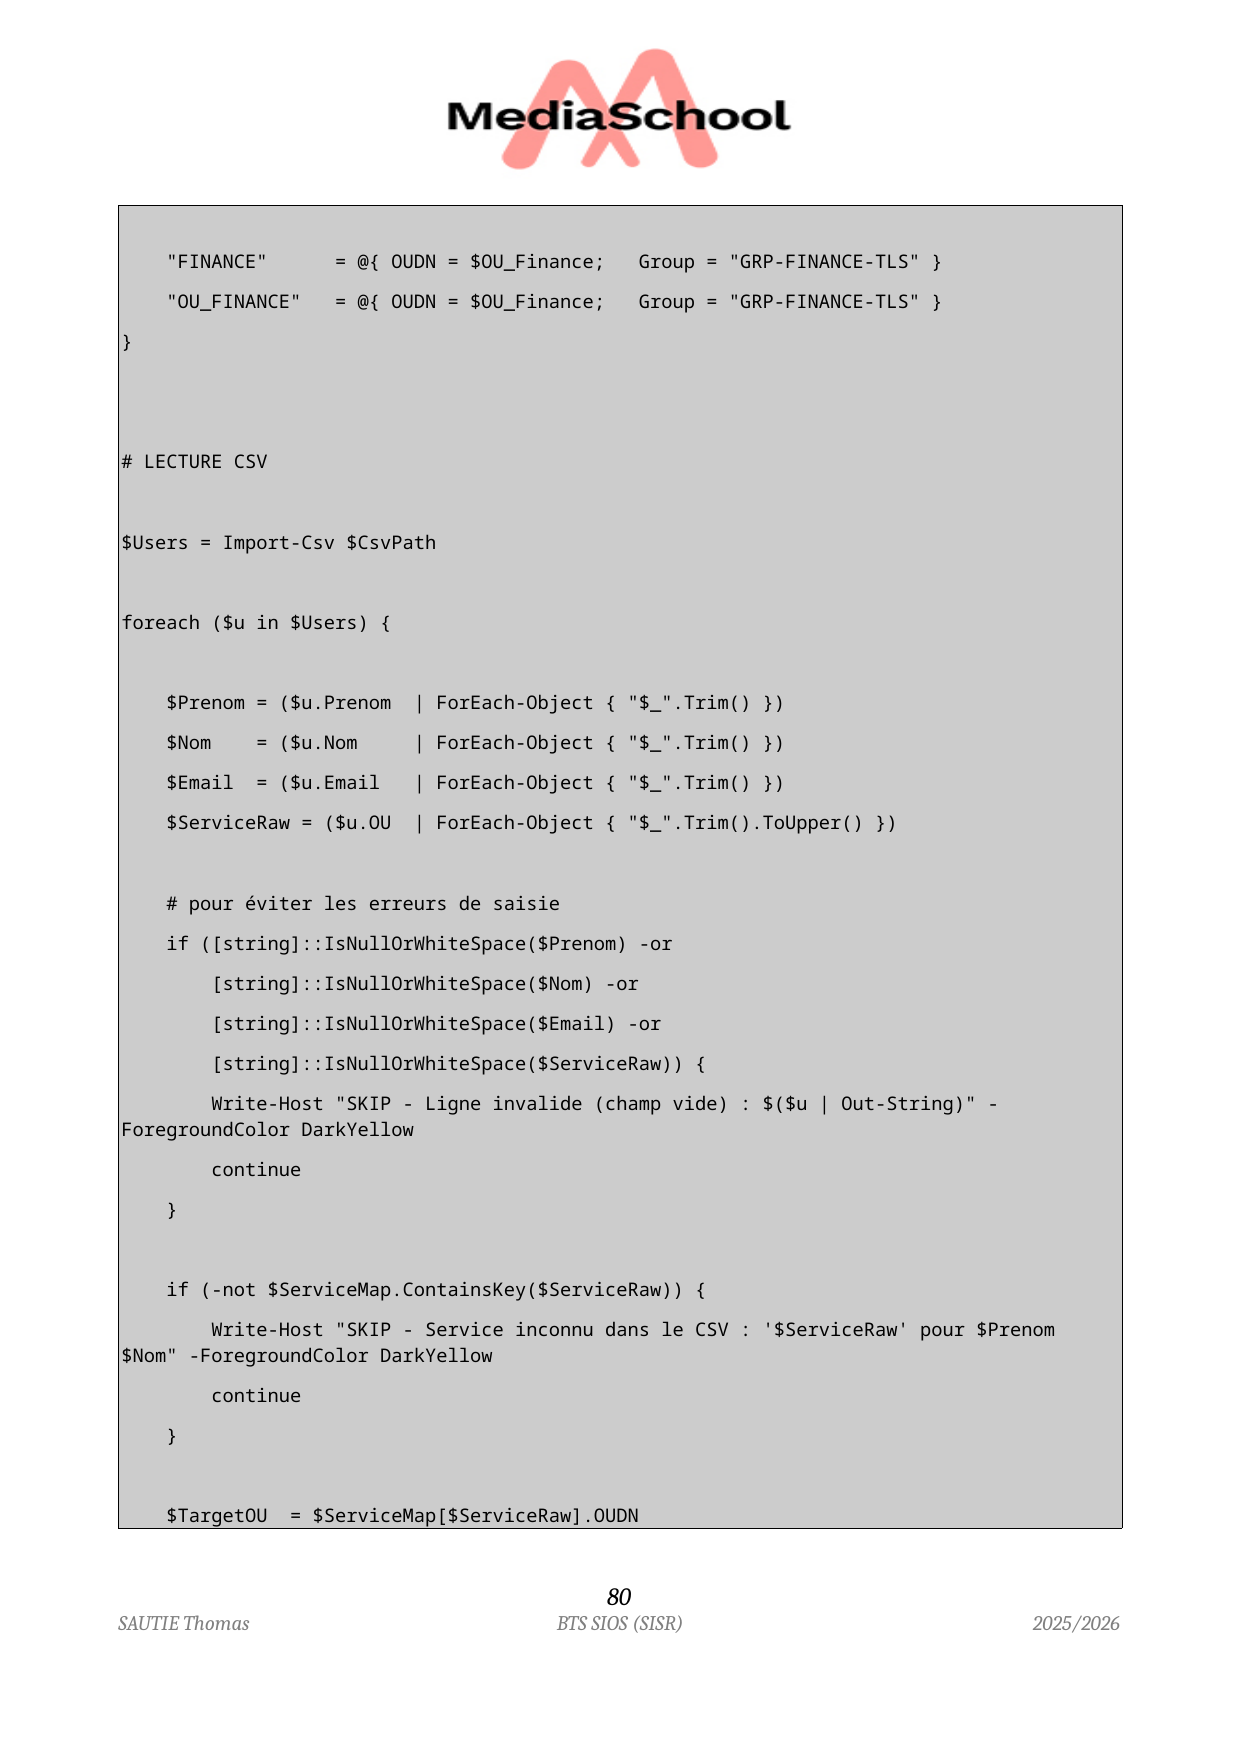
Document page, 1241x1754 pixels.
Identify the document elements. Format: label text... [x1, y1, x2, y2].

text } [119, 1419, 1122, 1448]
text $ServiceRaw = ($u.OU | ForEach-Object { "$_".Trim().ToUpper() }) [119, 807, 1122, 835]
text Write-Host "SKIP - Ligne invalide (champ vide) : $($u | Out-String)" -ForegroundColor DarkYellow [119, 1087, 1122, 1141]
text # pour éviter les erreurs de saisie [119, 887, 1122, 915]
text continue [119, 1379, 1122, 1408]
text # LECTURE CSV [119, 446, 1122, 474]
text $TargetOU = $ServiceMap[$ServiceRaw].OUDN [119, 1499, 1122, 1528]
text $Nom = ($u.Nom | ForEach-Object { "$_".Trim() }) [119, 726, 1122, 755]
text $Prenom = ($u.Prenom | ForEach-Object { "$_".Trim() }) [119, 686, 1122, 715]
text } [119, 325, 1122, 354]
text } [119, 1193, 1122, 1222]
text continue [119, 1153, 1122, 1182]
text "OU_FINANCE" = @{ OUDN = $OU_Finance; Group = "GRP-FINANCE-TLS" } [119, 285, 1122, 314]
picture [399, 37, 841, 185]
text $Email = ($u.Email | ForEach-Object { "$_".Trim() }) [119, 767, 1122, 795]
text [string]::IsNullOrWhiteSpace($Nom) -or [119, 967, 1122, 996]
text $Users = Import-Csv $CsvPath [119, 526, 1122, 554]
text Write-Host "SKIP - Service inconnu dans le CSV : '$ServiceRaw' pour $Prenom $Nom" -ForegroundColor DarkYellow [119, 1313, 1122, 1367]
text [string]::IsNullOrWhiteSpace($ServiceRaw)) { [119, 1047, 1122, 1076]
text "FINANCE" = @{ OUDN = $OU_Finance; Group = "GRP-FINANCE-TLS" } [119, 245, 1122, 274]
text if ([string]::IsNullOrWhiteSpace($Prenom) -or [119, 927, 1122, 956]
text foreach ($u in $Users) { [119, 606, 1122, 635]
text [string]::IsNullOrWhiteSpace($Email) -or [119, 1007, 1122, 1036]
text if (-not $ServiceMap.ContainsKey($ServiceRaw)) { [119, 1273, 1122, 1302]
